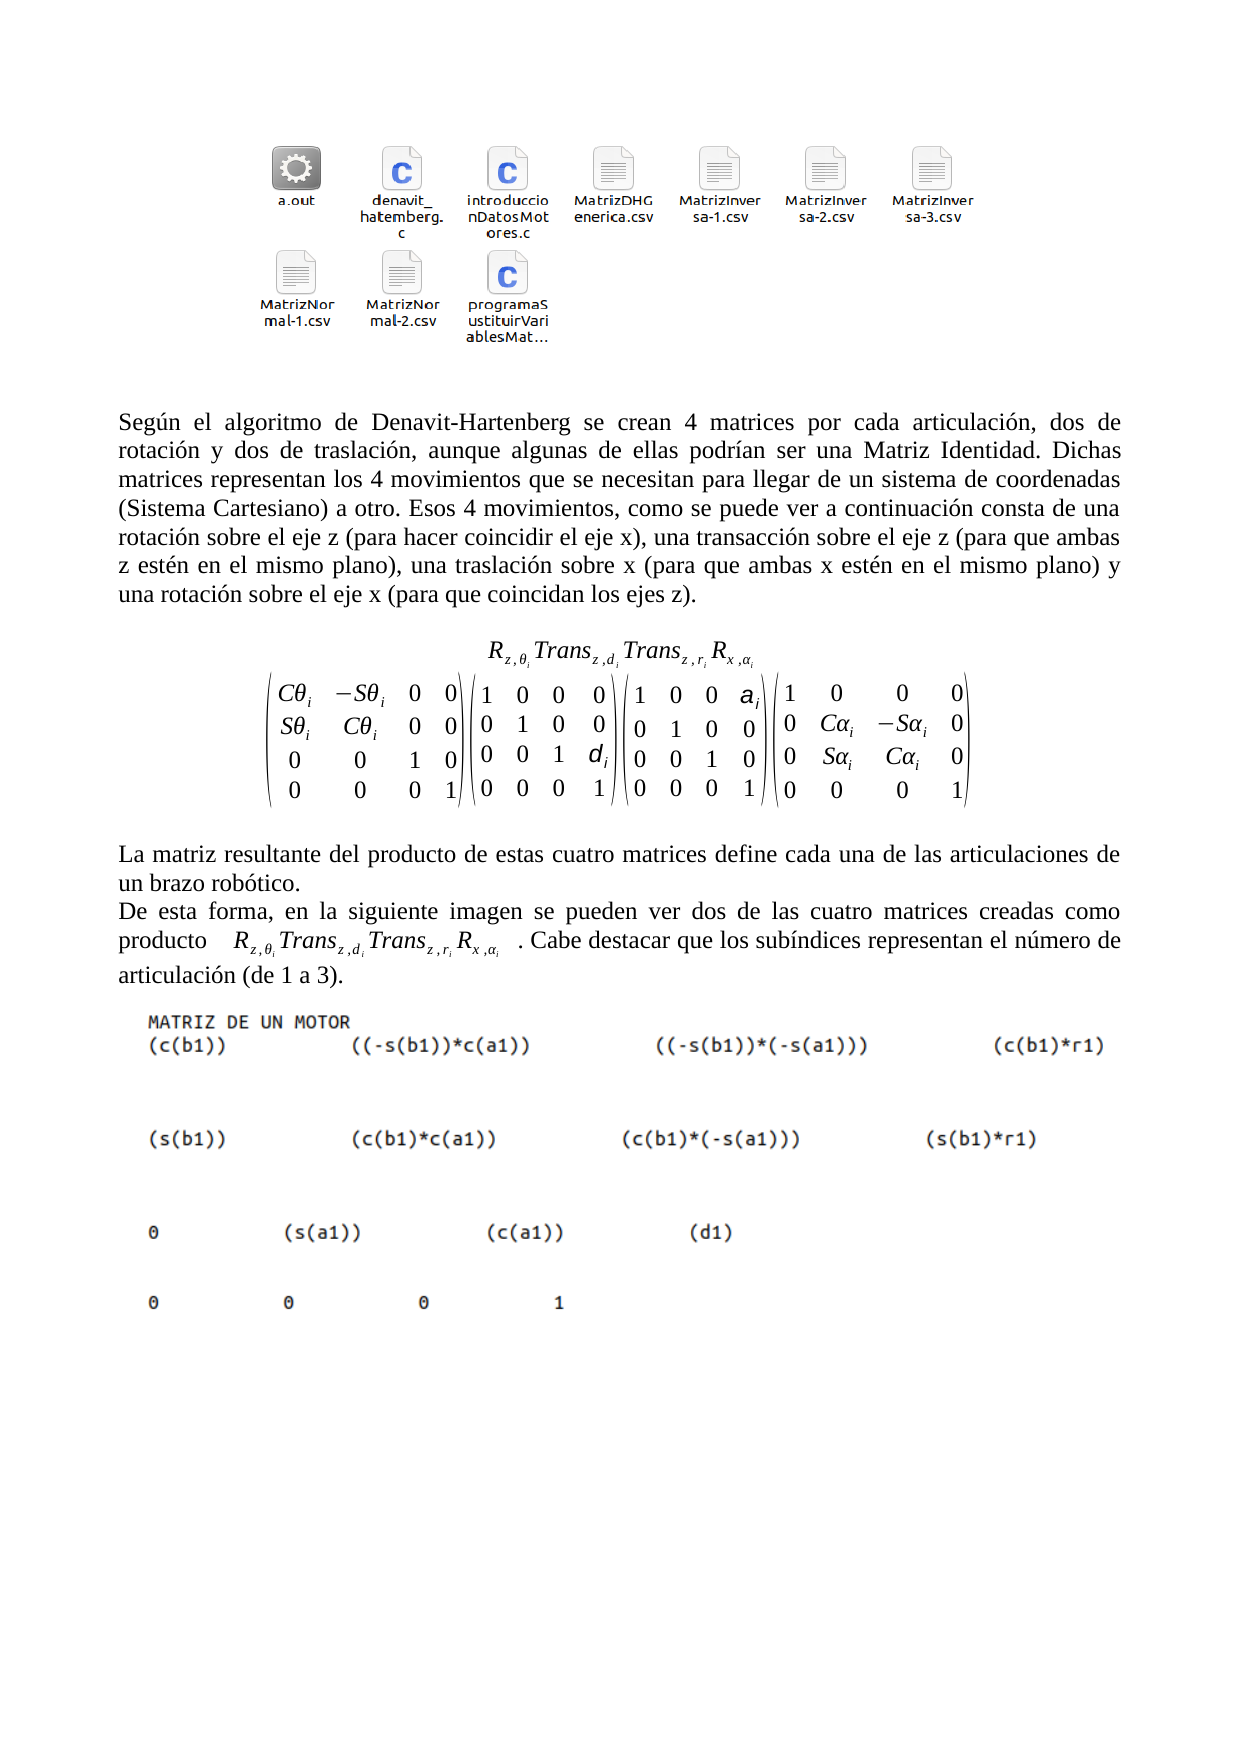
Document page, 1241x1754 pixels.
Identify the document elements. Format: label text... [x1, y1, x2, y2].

picture [147, 1013, 1108, 1352]
text La matriz resultante del producto de estas cuatro matrices define cada una de las articulaciones de un brazo robótico. [118, 839, 1122, 896]
text De esta forma, en la siguiente imagen se pueden ver dos de las cuatro matrices creadas como producto . Cabe destacar que los subíndices representan el número de articulación (de 1 a 3). [118, 896, 1122, 988]
picture [256, 142, 984, 350]
text Según el algoritmo de Denavit-Hartenberg se crean 4 matrices por cada articulación, dos de rotación y dos de traslación, aunque algunas de ellas podrían ser una Matriz Identidad. Dichas matrices representan los 4 movimientos que se necesitan para llegar de un sistema de coordenadas (Sistema Cartesiano) a otro. Esos 4 movimientos, como se puede ver a continuación consta de una rotación sobre el eje z (para hacer coincidir el eje x), una transacción sobre el eje z (para que ambas z estén en el mismo plano), una traslación sobre x (para que ambas x estén en el mismo plano) y una rotación sobre el eje x (para que coincidan los ejes z). [118, 407, 1122, 608]
